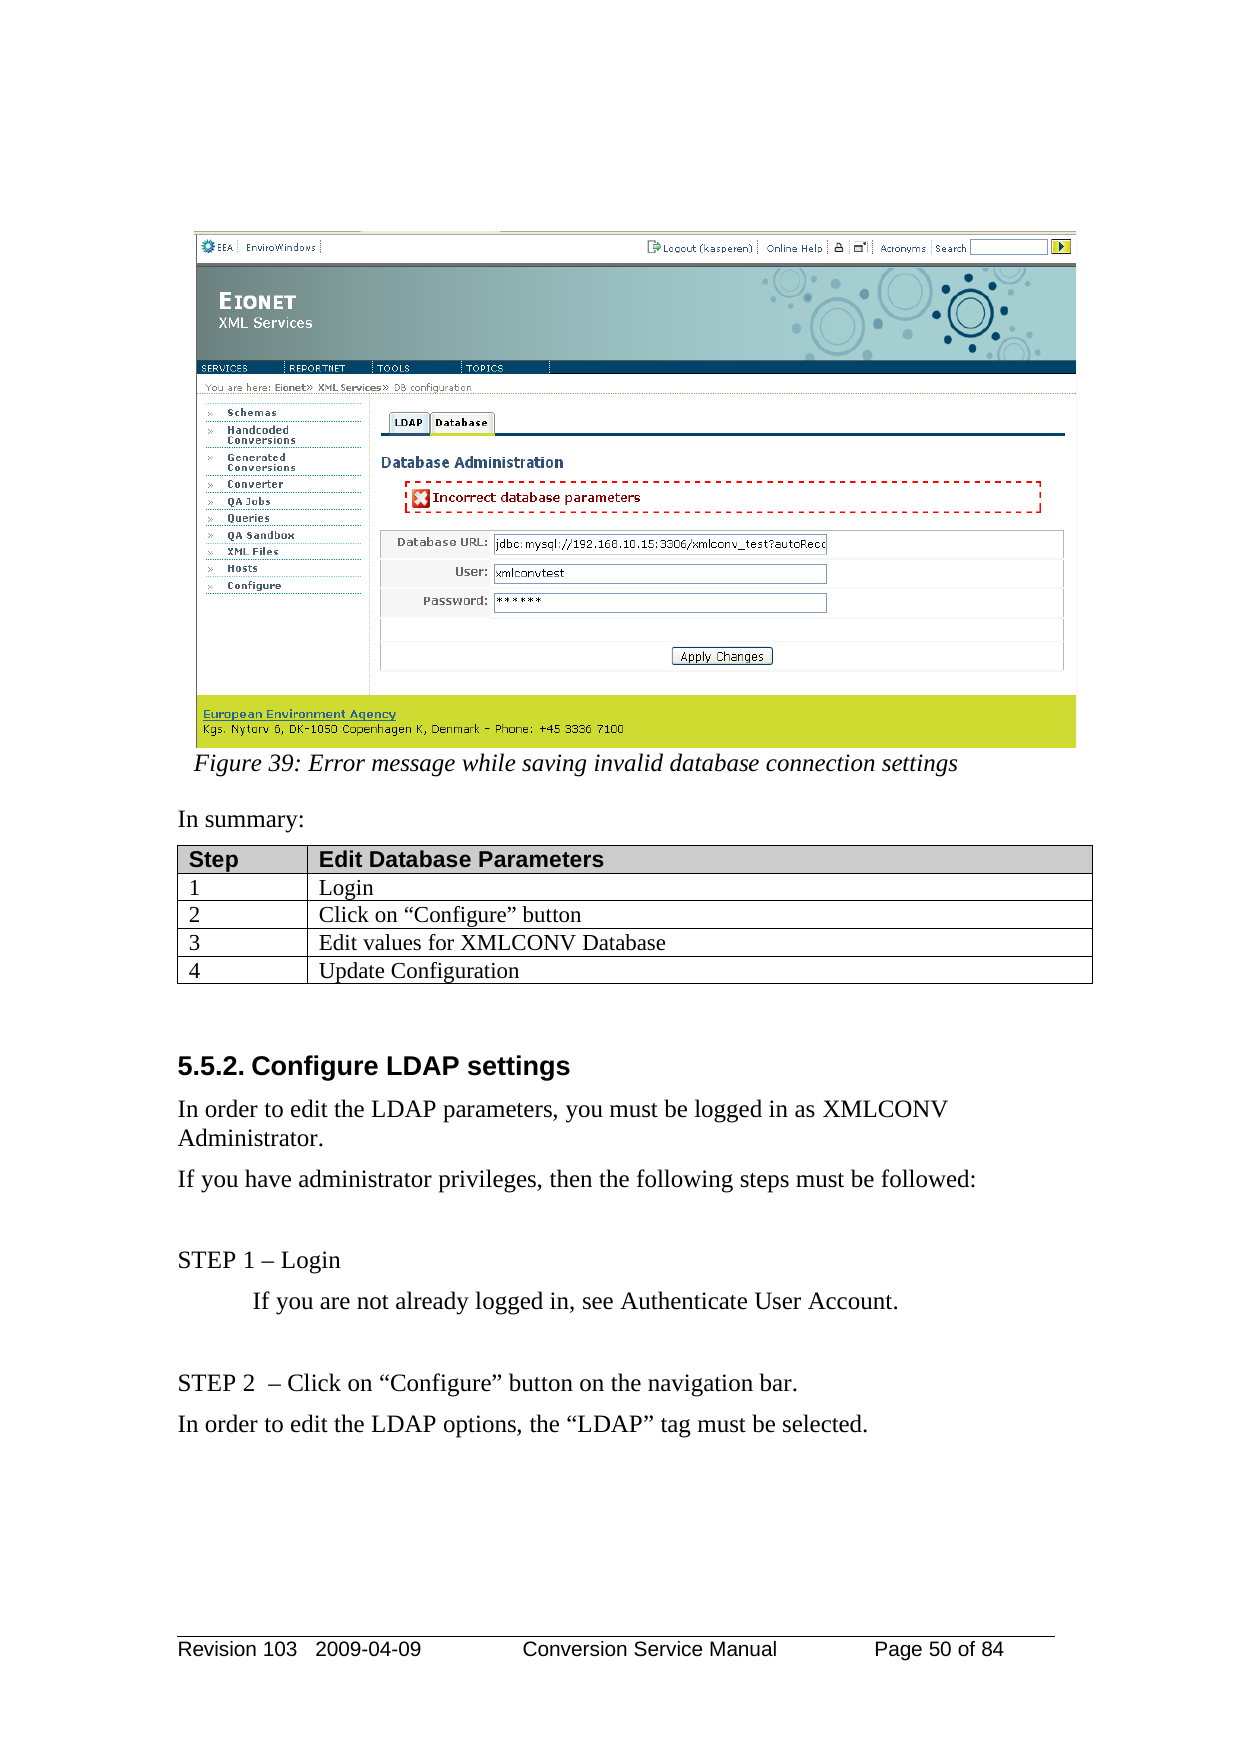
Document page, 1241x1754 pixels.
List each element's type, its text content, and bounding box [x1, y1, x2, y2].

subtitle Configure LDAP settings [177, 1050, 1092, 1081]
text In order to edit the LDAP parameters, you must be logged in as XMLCONV Administrator. [177, 1093, 1092, 1152]
text If you have administrator privileges, then the following steps must be followed: [177, 1163, 1092, 1192]
text STEP 2 – Click on “Configure” button on the navigation bar. [177, 1368, 1092, 1397]
table_cell 1 [178, 874, 307, 900]
text Figure 39: Error message while saving invalid database connection settings [194, 749, 1076, 777]
table_cell 3 [178, 929, 307, 956]
table_header Edit Database Parameters [308, 846, 1092, 873]
table_cell Update Configuration [308, 957, 1092, 983]
table_cell 4 [178, 957, 307, 983]
table_header Step [178, 846, 307, 873]
text STEP 1 – Login [177, 1245, 1092, 1274]
table_cell Click on “Configure” button [308, 901, 1092, 928]
text In order to edit the LDAP options, the “LDAP” tag must be selected. [177, 1408, 1092, 1437]
table_cell Login [308, 874, 1092, 900]
table_cell 2 [178, 901, 307, 928]
table_cell Edit values for XMLCONV Database [308, 929, 1092, 956]
text In summary: [177, 804, 1092, 833]
text If you are not already logged in, see Authenticate User Account. [177, 1286, 1092, 1315]
